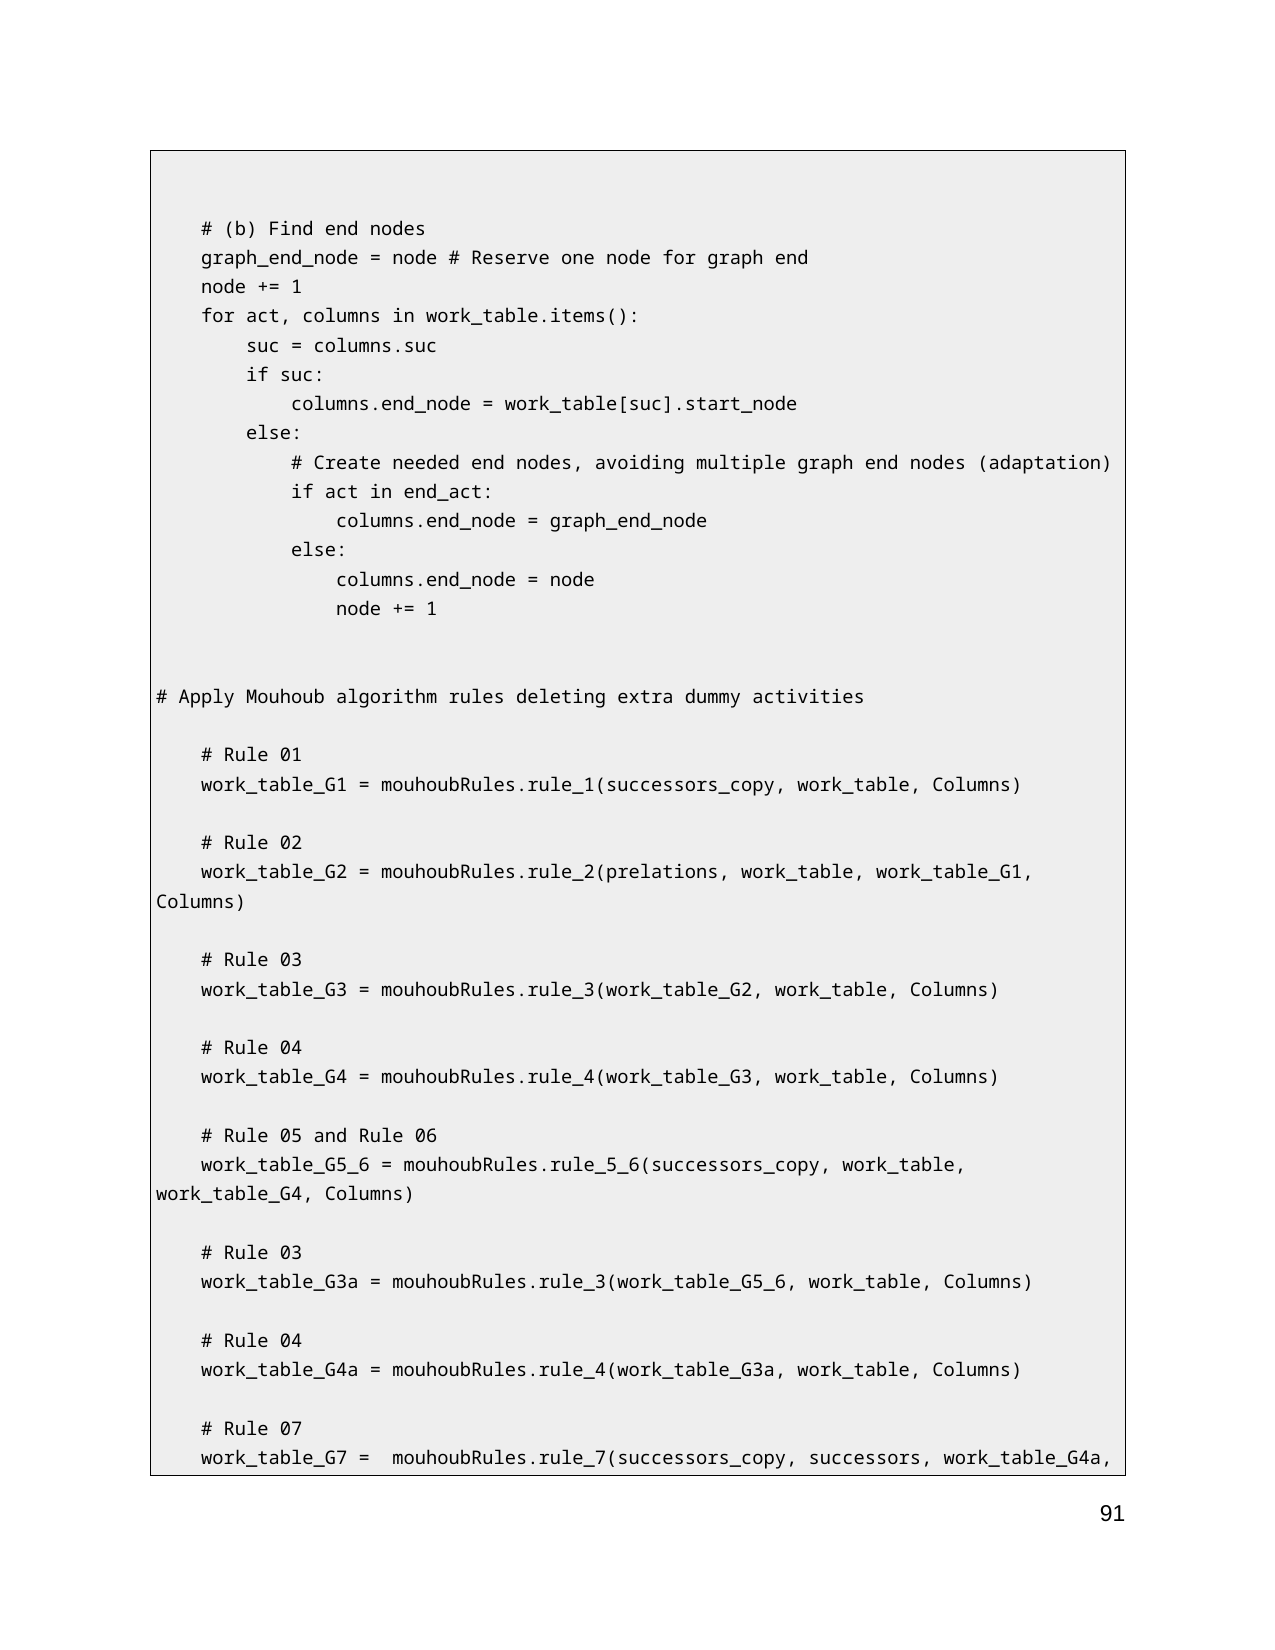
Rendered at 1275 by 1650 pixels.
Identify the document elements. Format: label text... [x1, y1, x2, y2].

table_header # (b) Find end nodes graph_end_node = node # Reserve one node for graph end node += 1 for act, columns in work_table.items(): suc = columns.suc if suc: columns.end_node = work_table[suc].start_node else: # Create needed end nodes, avoiding multiple graph end nodes (adaptation) if act in end_act: columns.end_node = graph_end_node else: columns.end_node = node node += 1 # Apply Mouhoub algorithm rules deleting extra dummy activities # Rule 01 work_table_G1 = mouhoubRules.rule_1(successors_copy, work_table, Columns) # Rule 02 work_table_G2 = mouhoubRules.rule_2(prelations, work_table, work_table_G1, Columns) # Rule 03 work_table_G3 = mouhoubRules.rule_3(work_table_G2, work_table, Columns) # Rule 04 work_table_G4 = mouhoubRules.rule_4(work_table_G3, work_table, Columns) # Rule 05 and Rule 06 work_table_G5_6 = mouhoubRules.rule_5_6(successors_copy, work_table, work_table_G4, Columns) # Rule 03 work_table_G3a = mouhoubRules.rule_3(work_table_G5_6, work_table, Columns) # Rule 04 work_table_G4a = mouhoubRules.rule_4(work_table_G3a, work_table, Columns) # Rule 07 work_table_G7 = mouhoubRules.rule_7(successors_copy, successors, work_table_G4a, [151, 151, 1125, 1475]
